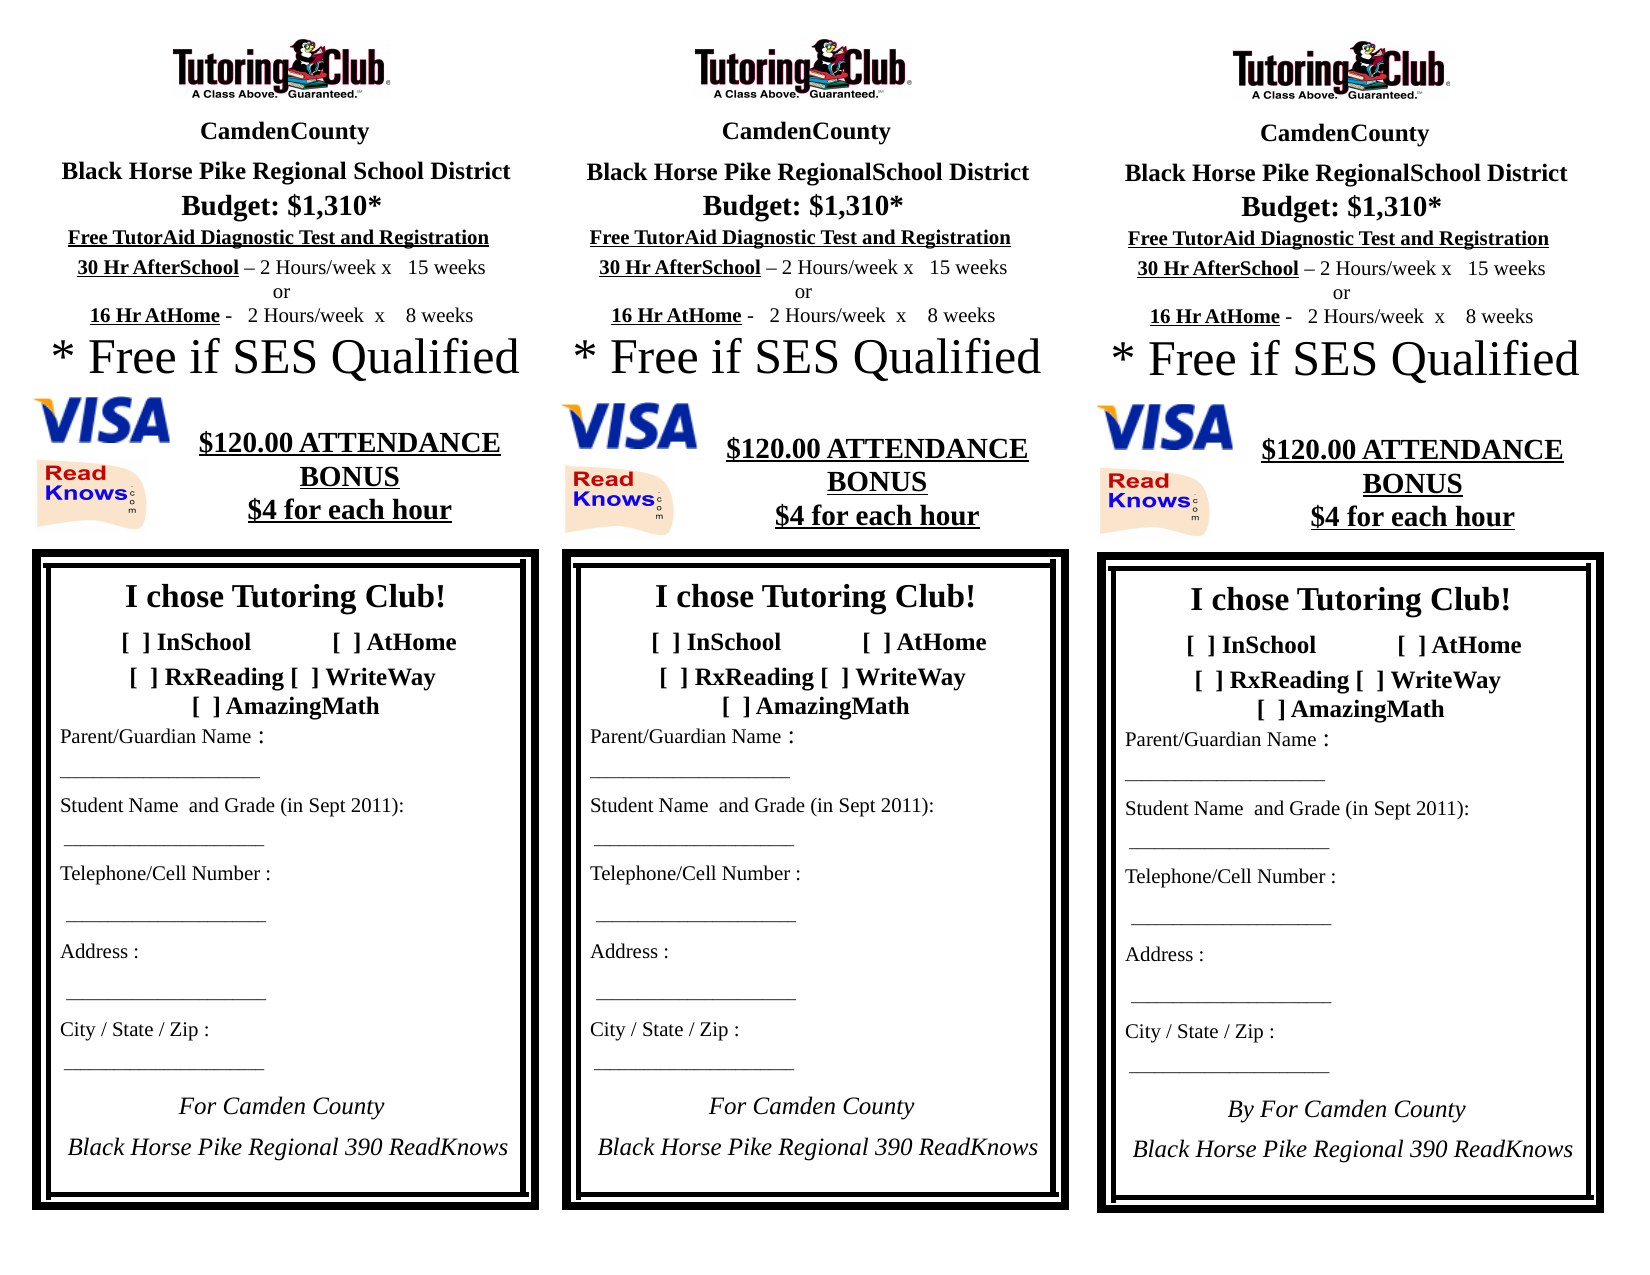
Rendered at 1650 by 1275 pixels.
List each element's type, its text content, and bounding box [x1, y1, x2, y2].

text Address : [1125, 942, 1577, 966]
text $4 for each hour [1254, 499, 1571, 533]
table_header [1090, 539, 1095, 919]
text CamdenCounty [38, 116, 525, 145]
picture [33, 396, 170, 443]
text Parent/Guardian Name : [1125, 723, 1577, 751]
text * Free if SES Qualified [1098, 328, 1585, 386]
text Black Horse Pike RegionalSchool District [1098, 146, 1585, 189]
text or [560, 279, 1047, 303]
text ________________________ [1125, 764, 1577, 783]
table_header [1090, 395, 1095, 449]
text City / State / Zip : [1125, 1019, 1577, 1043]
text ________________________ [1125, 978, 1577, 1007]
text ________________________ [1125, 900, 1577, 929]
text By For Camden County [1125, 1094, 1577, 1122]
text * Free if SES Qualified [38, 327, 525, 384]
table_header [1581, 450, 1620, 919]
text Black Horse Pike Regional School District [38, 145, 525, 188]
table_header [1585, 57, 1620, 394]
text Budget: $1,310* [560, 188, 1047, 222]
text 16 Hr AtHome - 2 Hours/week x 8 weeks [1098, 304, 1585, 328]
picture [35, 458, 148, 532]
table_header [581, 568, 1050, 919]
text [ ] RxReading [ ] WriteWay [1125, 665, 1577, 694]
table_header [571, 576, 576, 919]
table_header [1581, 560, 1596, 919]
text 30 Hr AfterSchool – 2 Hours/week x 15 weeks [38, 255, 525, 279]
text 16 Hr AtHome - 2 Hours/week x 8 weeks [38, 303, 525, 327]
text or [38, 279, 525, 303]
text $4 for each hour [719, 498, 1035, 532]
picture [172, 39, 390, 98]
text $120.00 ATTENDANCE BONUS [719, 431, 1035, 498]
table_header [1090, 57, 1098, 394]
text Free TutorAid Diagnostic Test and Registration [560, 225, 1041, 249]
picture [563, 464, 675, 538]
table_header [30, 57, 560, 919]
picture [694, 39, 912, 98]
text Black Horse Pike RegionalSchool District [560, 145, 1047, 188]
table_header [1581, 571, 1586, 919]
table_header [1581, 395, 1620, 449]
text ________________________ [1125, 832, 1577, 851]
text Free TutorAid Diagnostic Test and Registration [1098, 226, 1579, 250]
picture [1098, 466, 1210, 539]
text Free TutorAid Diagnostic Test and Registration [38, 225, 519, 249]
table_header [41, 557, 531, 919]
text * Free if SES Qualified [560, 327, 1047, 384]
text ________________________ [1125, 1056, 1577, 1075]
text 30 Hr AfterSchool – 2 Hours/week x 15 weeks [560, 255, 1047, 279]
table_header [1090, 450, 1095, 538]
text CamdenCounty [560, 116, 1047, 145]
picture [1232, 41, 1450, 99]
table_header [1046, 57, 1090, 919]
text [ ] InSchool [ ] AtHome [1125, 630, 1577, 659]
text I chose Tutoring Club! [1125, 579, 1577, 618]
text Student Name and Grade (in Sept 2011): [1125, 796, 1577, 820]
text CamdenCounty [1098, 118, 1585, 146]
text 30 Hr AfterSchool – 2 Hours/week x 15 weeks [1098, 256, 1585, 280]
text Black Horse Pike Regional 390 ReadKnows [1125, 1134, 1577, 1163]
text [ ] AmazingMath [1125, 694, 1577, 723]
text $120.00 ATTENDANCE BONUS [1254, 432, 1571, 499]
text Budget: $1,310* [1098, 189, 1585, 223]
picture [561, 402, 698, 449]
picture [1096, 404, 1233, 450]
text or [1098, 280, 1585, 304]
text 16 Hr AtHome - 2 Hours/week x 8 weeks [560, 303, 1047, 327]
text Budget: $1,310* [38, 188, 525, 222]
table_header [1046, 557, 1061, 919]
text Telephone/Cell Number : [1125, 864, 1577, 888]
table_header [51, 568, 520, 919]
